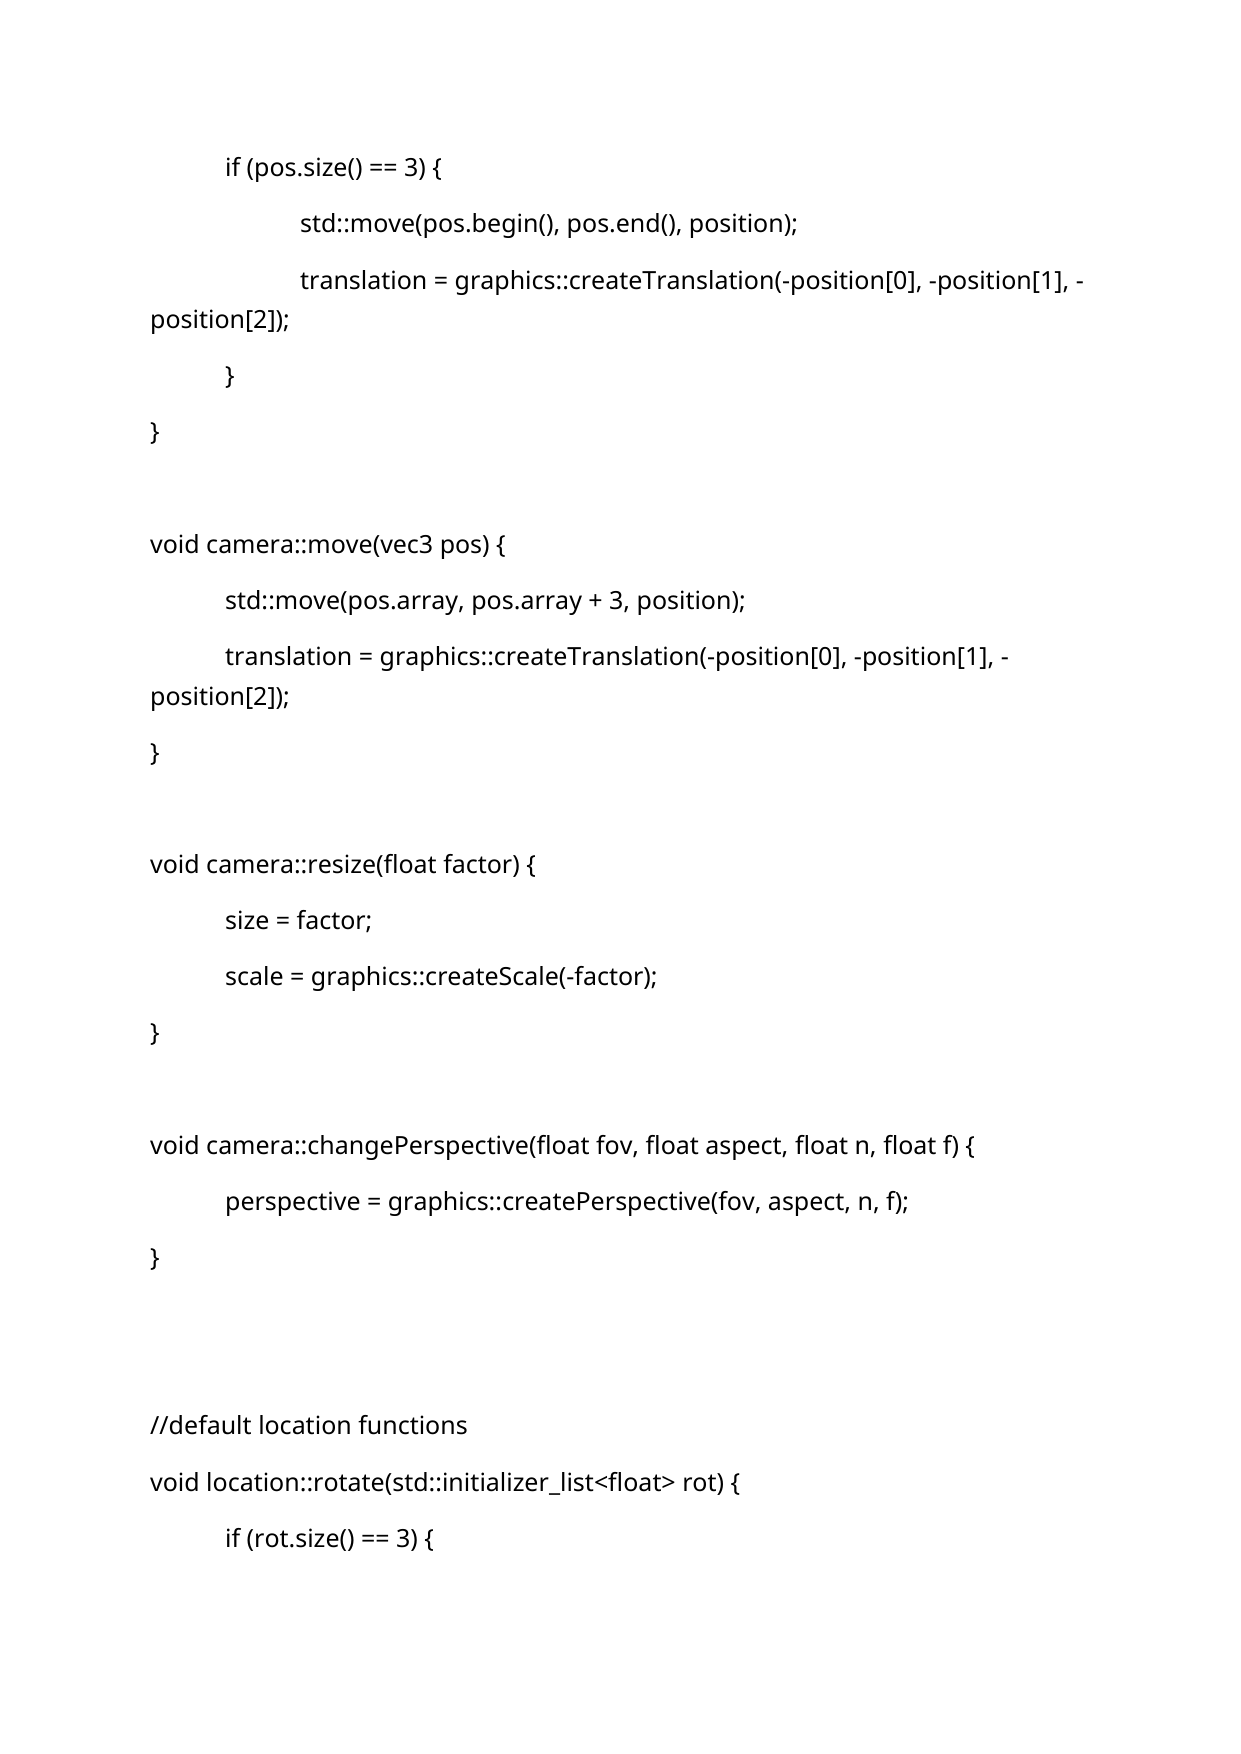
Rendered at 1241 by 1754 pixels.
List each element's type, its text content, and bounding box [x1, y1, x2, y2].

text void camera::move(vec3 pos) { [150, 526, 1090, 560]
text translation = graphics::createTranslation(-position[0], -position[1], -position[2]); [150, 639, 1090, 712]
text } [150, 1239, 1090, 1274]
text if (pos.size() == 3) { [150, 150, 1090, 184]
text perspective = graphics::createPerspective(fov, aspect, n, f); [150, 1183, 1090, 1217]
text } [150, 414, 1090, 448]
text translation = graphics::createTranslation(-position[0], -position[1], -position[2]); [150, 262, 1090, 336]
text } [150, 1015, 1090, 1049]
text //default location functions [150, 1408, 1090, 1442]
text void camera::changePerspective(float fov, float aspect, float n, float f) { [150, 1127, 1090, 1161]
text } [150, 734, 1090, 768]
text size = factor; [150, 903, 1090, 937]
text void camera::resize(float factor) { [150, 847, 1090, 881]
text std::move(pos.array, pos.array + 3, position); [150, 582, 1090, 617]
text if (rot.size() == 3) { [150, 1520, 1090, 1554]
text scale = graphics::createScale(-factor); [150, 959, 1090, 993]
text std::move(pos.begin(), pos.end(), position); [150, 206, 1090, 240]
text } [150, 358, 1090, 392]
text void location::rotate(std::initializer_list<float> rot) { [150, 1464, 1090, 1498]
